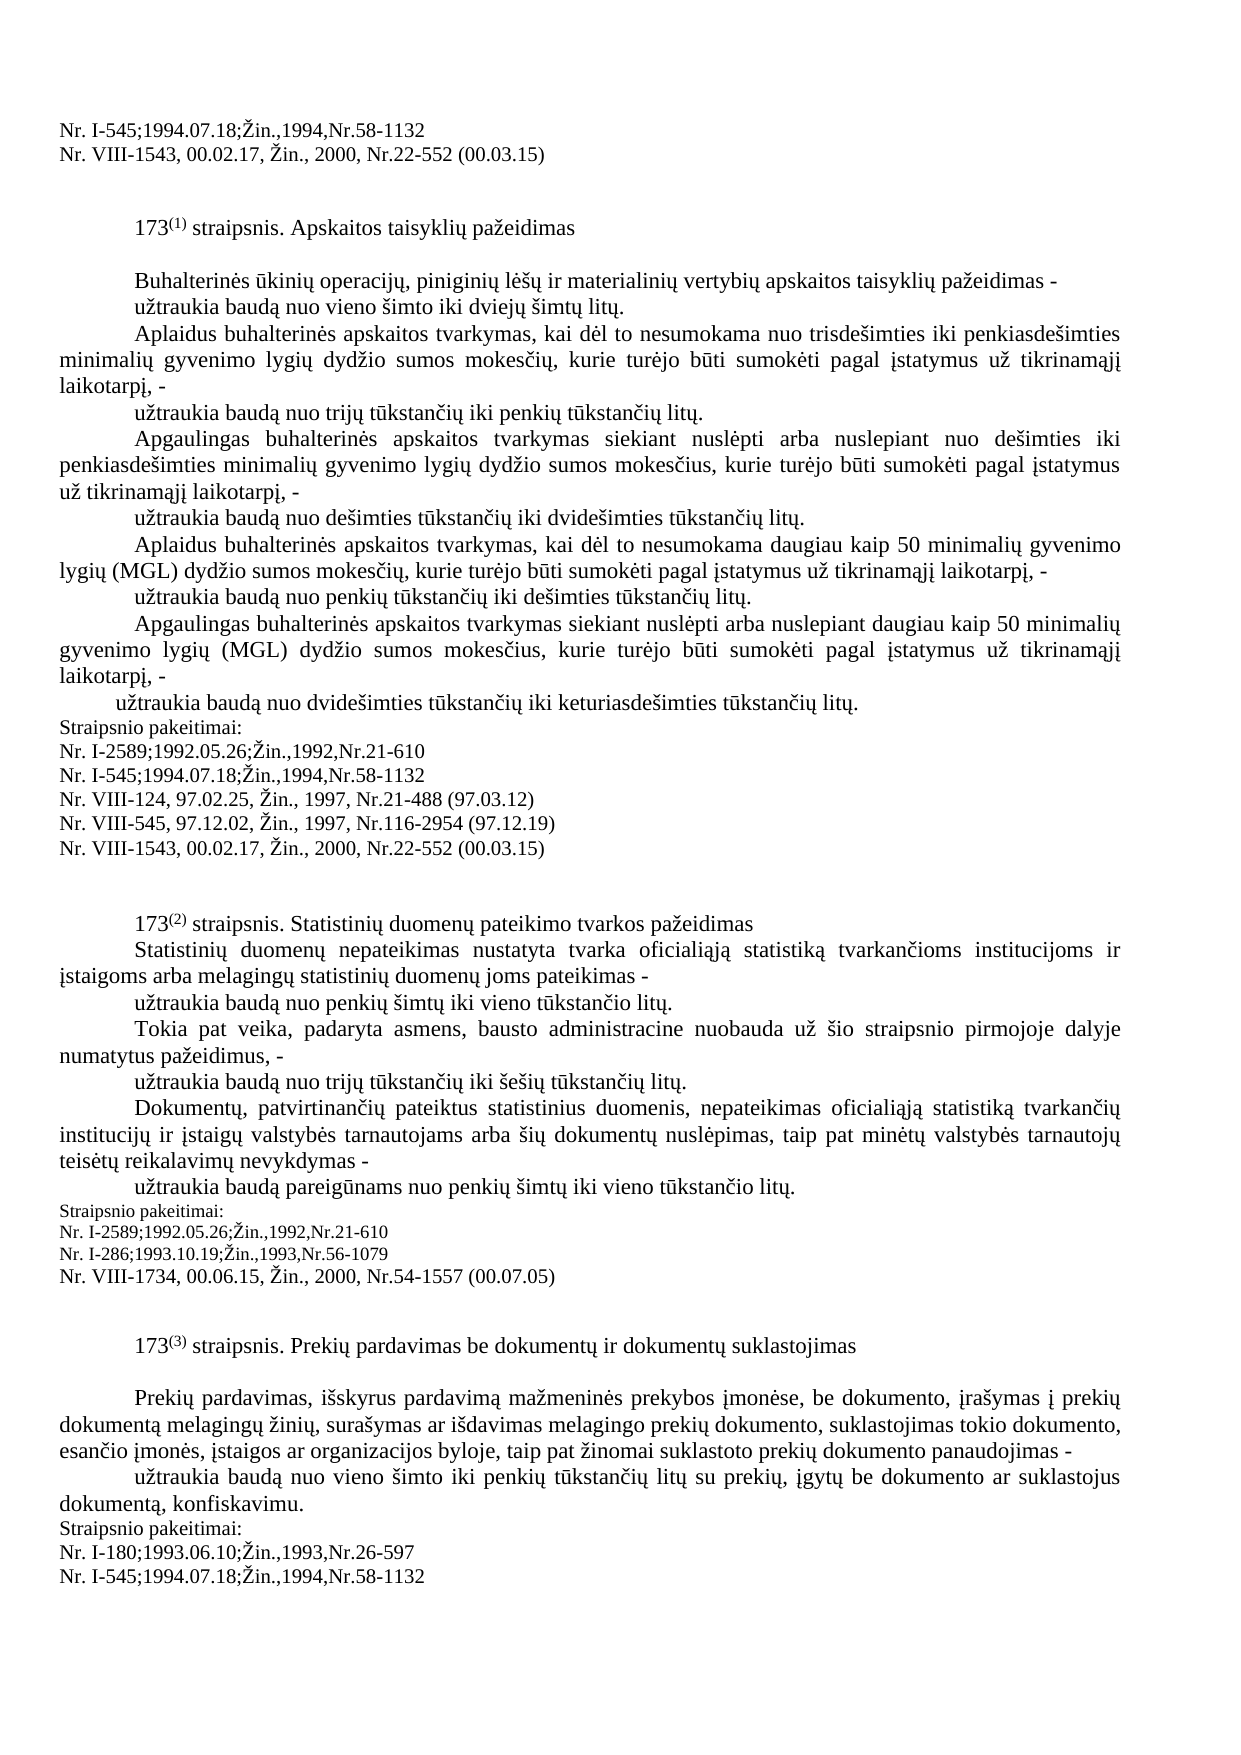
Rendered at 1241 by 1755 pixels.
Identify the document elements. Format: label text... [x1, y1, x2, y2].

text Aplaidus buhalterinės apskaitos tvarkymas, kai dėl to nesumokama nuo trisdešimties iki penkiasdešimties minimalių gyvenimo lygių dydžio sumos mokesčių, kurie turėjo būti sumokėti pagal įstatymus už tikrinamąjį laikotarpį, - [59, 320, 1122, 399]
text Nr. I-545;1994.07.18;Žin.,1994,Nr.58-1132 [59, 1564, 1122, 1588]
text užtraukia baudą pareigūnams nuo penkių šimtų iki vieno tūkstančio litų. [59, 1173, 1122, 1200]
text Apgaulingas buhalterinės apskaitos tvarkymas siekiant nuslėpti arba nuslepiant daugiau kaip 50 minimalių gyvenimo lygių (MGL) dydžio sumos mokesčius, kurie turėjo būti sumokėti pagal įstatymus už tikrinamąjį laikotarpį, - [59, 610, 1122, 689]
text 173(2) straipsnis. Statistinių duomenų pateikimo tvarkos pažeidimas [59, 910, 1122, 936]
text 173(1) straipsnis. Apskaitos taisyklių pažeidimas [59, 214, 1122, 241]
text Nr. I-286;1993.10.19;Žin.,1993,Nr.56-1079 [59, 1243, 1122, 1264]
text Dokumentų, patvirtinančių pateiktus statistinius duomenis, nepateikimas oficialiąją statistiką tvarkančių institucijų ir įstaigų valstybės tarnautojams arba šių dokumentų nuslėpimas, taip pat minėtų valstybės tarnautojų teisėtų reikalavimų nevykdymas - [59, 1094, 1122, 1173]
text Nr. I-545;1994.07.18;Žin.,1994,Nr.58-1132 [59, 763, 1122, 787]
text Apgaulingas buhalterinės apskaitos tvarkymas siekiant nuslėpti arba nuslepiant nuo dešimties iki penkiasdešimties minimalių gyvenimo lygių dydžio sumos mokesčius, kurie turėjo būti sumokėti pagal įstatymus už tikrinamąjį laikotarpį, - [59, 425, 1122, 504]
text Nr. VIII-124, 97.02.25, Žin., 1997, Nr.21-488 (97.03.12) [59, 787, 1122, 811]
text užtraukia baudą nuo dvidešimties tūkstančių iki keturiasdešimties tūkstančių litų. [59, 689, 1122, 715]
text Nr. I-2589;1992.05.26;Žin.,1992,Nr.21-610 [59, 1221, 1122, 1243]
text Buhalterinės ūkinių operacijų, piniginių lėšų ir materialinių vertybių apskaitos taisyklių pažeidimas - [59, 267, 1122, 293]
text Nr. I-180;1993.06.10;Žin.,1993,Nr.26-597 [59, 1540, 1122, 1564]
text Nr. VIII-1543, 00.02.17, Žin., 2000, Nr.22-552 (00.03.15) [59, 835, 1122, 859]
text Nr. I-545;1994.07.18;Žin.,1994,Nr.58-1132 [59, 118, 1122, 142]
text užtraukia baudą nuo vieno šimto iki penkių tūkstančių litų su prekių, įgytų be dokumento ar suklastojus dokumentą, konfiskavimu. [59, 1463, 1122, 1516]
text 173(3) straipsnis. Prekių pardavimas be dokumentų ir dokumentų suklastojimas [59, 1332, 1122, 1358]
text užtraukia baudą nuo dešimties tūkstančių iki dvidešimties tūkstančių litų. [59, 504, 1122, 531]
text Straipsnio pakeitimai: [59, 1516, 1122, 1540]
text užtraukia baudą nuo trijų tūkstančių iki penkių tūkstančių litų. [59, 399, 1122, 425]
text Nr. VIII-545, 97.12.02, Žin., 1997, Nr.116-2954 (97.12.19) [59, 811, 1122, 835]
text Statistinių duomenų nepateikimas nustatyta tvarka oficialiąją statistiką tvarkančioms institucijoms ir įstaigoms arba melagingų statistinių duomenų joms pateikimas - [59, 936, 1122, 989]
text Straipsnio pakeitimai: [59, 715, 1122, 739]
text užtraukia baudą nuo penkių tūkstančių iki dešimties tūkstančių litų. [59, 583, 1122, 610]
text užtraukia baudą nuo vieno šimto iki dviejų šimtų litų. [59, 293, 1122, 320]
text Straipsnio pakeitimai: [59, 1200, 1122, 1221]
text Tokia pat veika, padaryta asmens, bausto administracine nuobauda už šio straipsnio pirmojoje dalyje numatytus pažeidimus, - [59, 1015, 1122, 1068]
text Prekių pardavimas, išskyrus pardavimą mažmeninės prekybos įmonėse, be dokumento, įrašymas į prekių dokumentą melagingų žinių, surašymas ar išdavimas melagingo prekių dokumento, suklastojimas tokio dokumento, esančio įmonės, įstaigos ar organizacijos byloje, taip pat žinomai suklastoto prekių dokumento panaudojimas - [59, 1384, 1122, 1463]
text užtraukia baudą nuo penkių šimtų iki vieno tūkstančio litų. [59, 989, 1122, 1015]
text Aplaidus buhalterinės apskaitos tvarkymas, kai dėl to nesumokama daugiau kaip 50 minimalių gyvenimo lygių (MGL) dydžio sumos mokesčių, kurie turėjo būti sumokėti pagal įstatymus už tikrinamąjį laikotarpį, - [59, 531, 1122, 583]
text užtraukia baudą nuo trijų tūkstančių iki šešių tūkstančių litų. [59, 1068, 1122, 1094]
text Nr. VIII-1734, 00.06.15, Žin., 2000, Nr.54-1557 (00.07.05) [59, 1264, 1122, 1288]
text Nr. I-2589;1992.05.26;Žin.,1992,Nr.21-610 [59, 739, 1122, 763]
text Nr. VIII-1543, 00.02.17, Žin., 2000, Nr.22-552 (00.03.15) [59, 142, 1122, 166]
